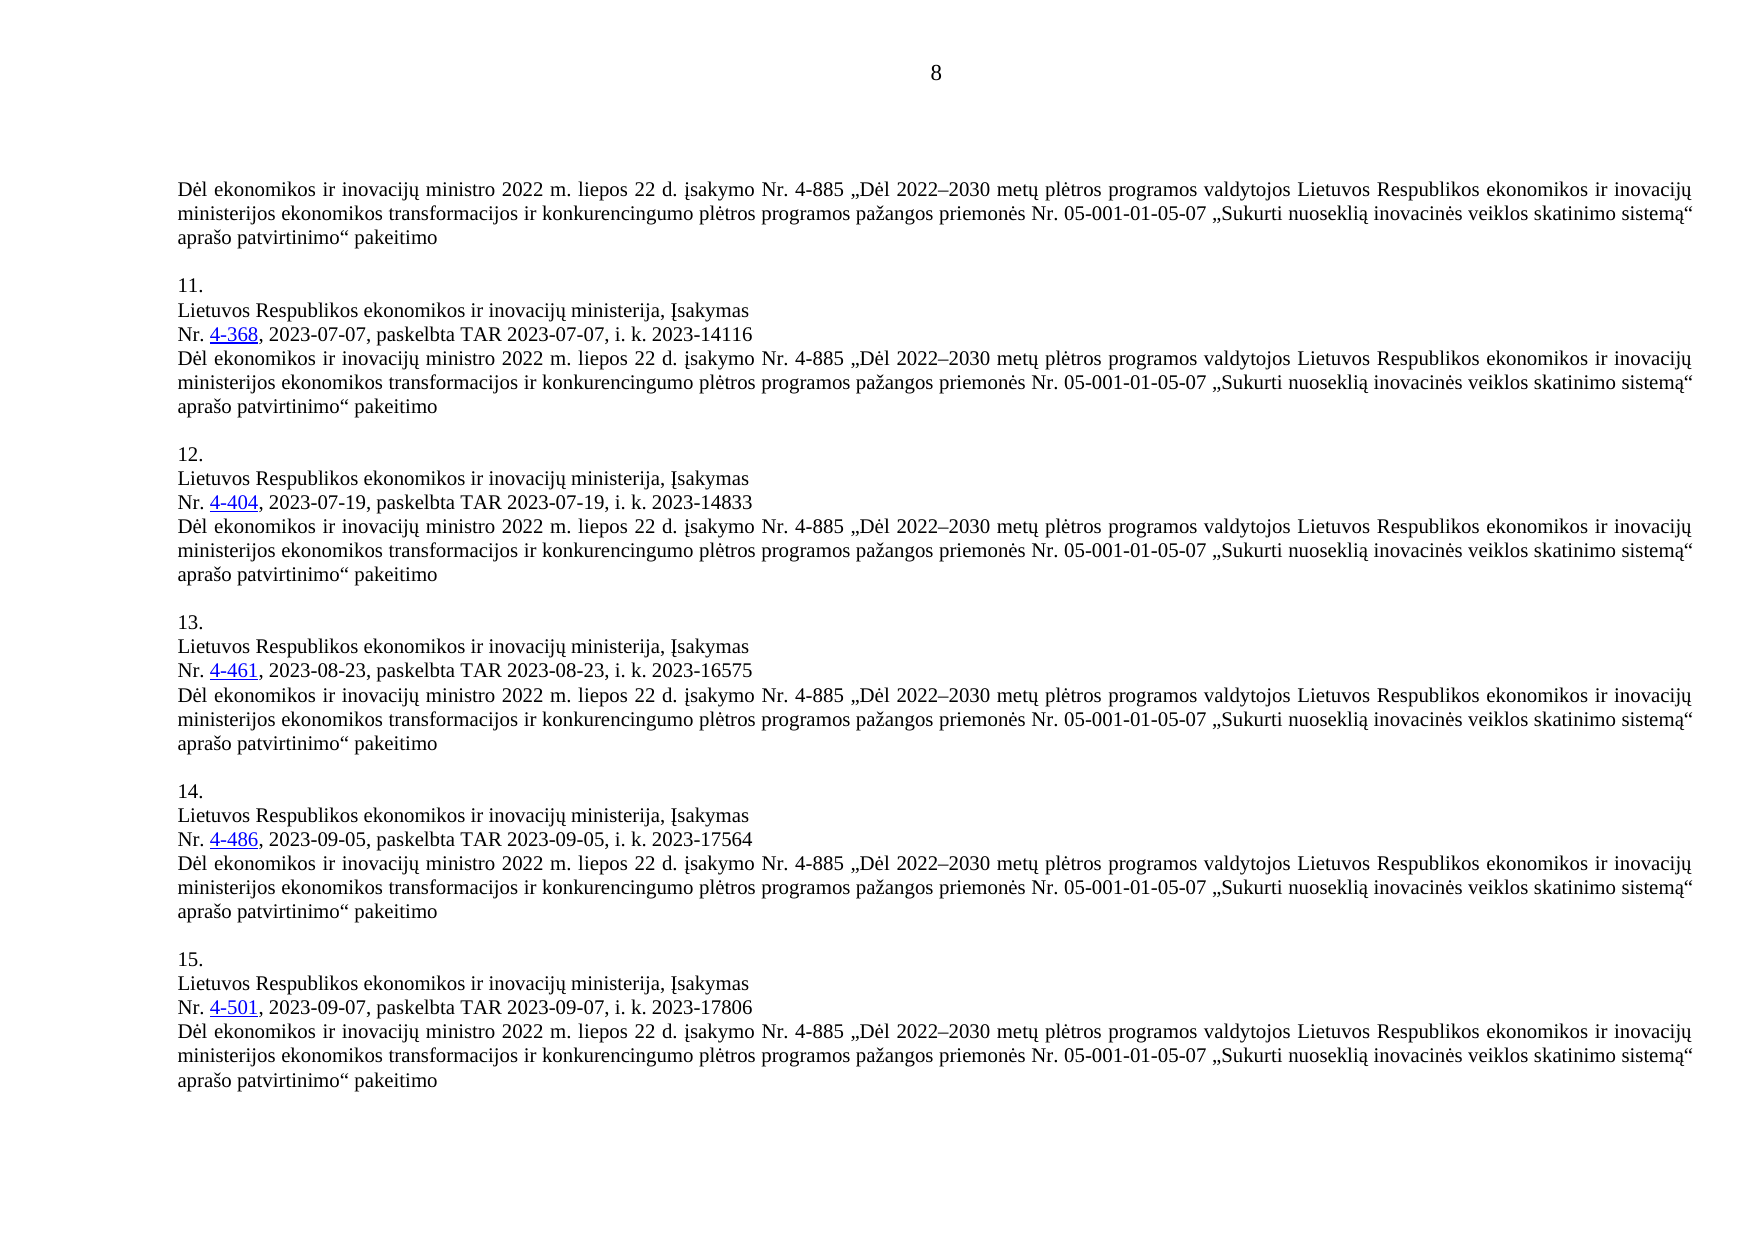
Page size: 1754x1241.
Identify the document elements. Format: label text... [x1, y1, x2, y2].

text Dėl ekonomikos ir inovacijų ministro 2022 m. liepos 22 d. įsakymo Nr. 4-885 „Dėl 2022–2030 metų plėtros programos valdytojos Lietuvos Respublikos ekonomikos ir inovacijų ministerijos ekonomikos transformacijos ir konkurencingumo plėtros programos pažangos priemonės Nr. 05-001-01-05-07 „Sukurti nuoseklią inovacinės veiklos skatinimo sistemą“ aprašo patvirtinimo“ pakeitimo [177, 177, 1695, 249]
text 13. [177, 610, 1695, 634]
text Nr. 4-486, 2023-09-05, paskelbta TAR 2023-09-05, i. k. 2023-17564 [177, 827, 1695, 851]
text 11. [177, 273, 1695, 297]
text Dėl ekonomikos ir inovacijų ministro 2022 m. liepos 22 d. įsakymo Nr. 4-885 „Dėl 2022–2030 metų plėtros programos valdytojos Lietuvos Respublikos ekonomikos ir inovacijų ministerijos ekonomikos transformacijos ir konkurencingumo plėtros programos pažangos priemonės Nr. 05-001-01-05-07 „Sukurti nuoseklią inovacinės veiklos skatinimo sistemą“ aprašo patvirtinimo“ pakeitimo [177, 682, 1695, 755]
text 14. [177, 779, 1695, 803]
text Dėl ekonomikos ir inovacijų ministro 2022 m. liepos 22 d. įsakymo Nr. 4-885 „Dėl 2022–2030 metų plėtros programos valdytojos Lietuvos Respublikos ekonomikos ir inovacijų ministerijos ekonomikos transformacijos ir konkurencingumo plėtros programos pažangos priemonės Nr. 05-001-01-05-07 „Sukurti nuoseklią inovacinės veiklos skatinimo sistemą“ aprašo patvirtinimo“ pakeitimo [177, 851, 1695, 923]
text 15. [177, 947, 1695, 971]
text Lietuvos Respublikos ekonomikos ir inovacijų ministerija, Įsakymas [177, 803, 1695, 827]
text Nr. 4-368, 2023-07-07, paskelbta TAR 2023-07-07, i. k. 2023-14116 [177, 322, 1695, 346]
text Lietuvos Respublikos ekonomikos ir inovacijų ministerija, Įsakymas [177, 297, 1695, 322]
text Dėl ekonomikos ir inovacijų ministro 2022 m. liepos 22 d. įsakymo Nr. 4-885 „Dėl 2022–2030 metų plėtros programos valdytojos Lietuvos Respublikos ekonomikos ir inovacijų ministerijos ekonomikos transformacijos ir konkurencingumo plėtros programos pažangos priemonės Nr. 05-001-01-05-07 „Sukurti nuoseklią inovacinės veiklos skatinimo sistemą“ aprašo patvirtinimo“ pakeitimo [177, 346, 1695, 418]
text Nr. 4-404, 2023-07-19, paskelbta TAR 2023-07-19, i. k. 2023-14833 [177, 490, 1695, 514]
text Dėl ekonomikos ir inovacijų ministro 2022 m. liepos 22 d. įsakymo Nr. 4-885 „Dėl 2022–2030 metų plėtros programos valdytojos Lietuvos Respublikos ekonomikos ir inovacijų ministerijos ekonomikos transformacijos ir konkurencingumo plėtros programos pažangos priemonės Nr. 05-001-01-05-07 „Sukurti nuoseklią inovacinės veiklos skatinimo sistemą“ aprašo patvirtinimo“ pakeitimo [177, 514, 1695, 586]
text Lietuvos Respublikos ekonomikos ir inovacijų ministerija, Įsakymas [177, 634, 1695, 658]
text Lietuvos Respublikos ekonomikos ir inovacijų ministerija, Įsakymas [177, 466, 1695, 490]
text Nr. 4-501, 2023-09-07, paskelbta TAR 2023-09-07, i. k. 2023-17806 [177, 995, 1695, 1019]
text 12. [177, 442, 1695, 466]
text Dėl ekonomikos ir inovacijų ministro 2022 m. liepos 22 d. įsakymo Nr. 4-885 „Dėl 2022–2030 metų plėtros programos valdytojos Lietuvos Respublikos ekonomikos ir inovacijų ministerijos ekonomikos transformacijos ir konkurencingumo plėtros programos pažangos priemonės Nr. 05-001-01-05-07 „Sukurti nuoseklią inovacinės veiklos skatinimo sistemą“ aprašo patvirtinimo“ pakeitimo [177, 1019, 1695, 1092]
text Lietuvos Respublikos ekonomikos ir inovacijų ministerija, Įsakymas [177, 971, 1695, 995]
text Nr. 4-461, 2023-08-23, paskelbta TAR 2023-08-23, i. k. 2023-16575 [177, 658, 1695, 682]
